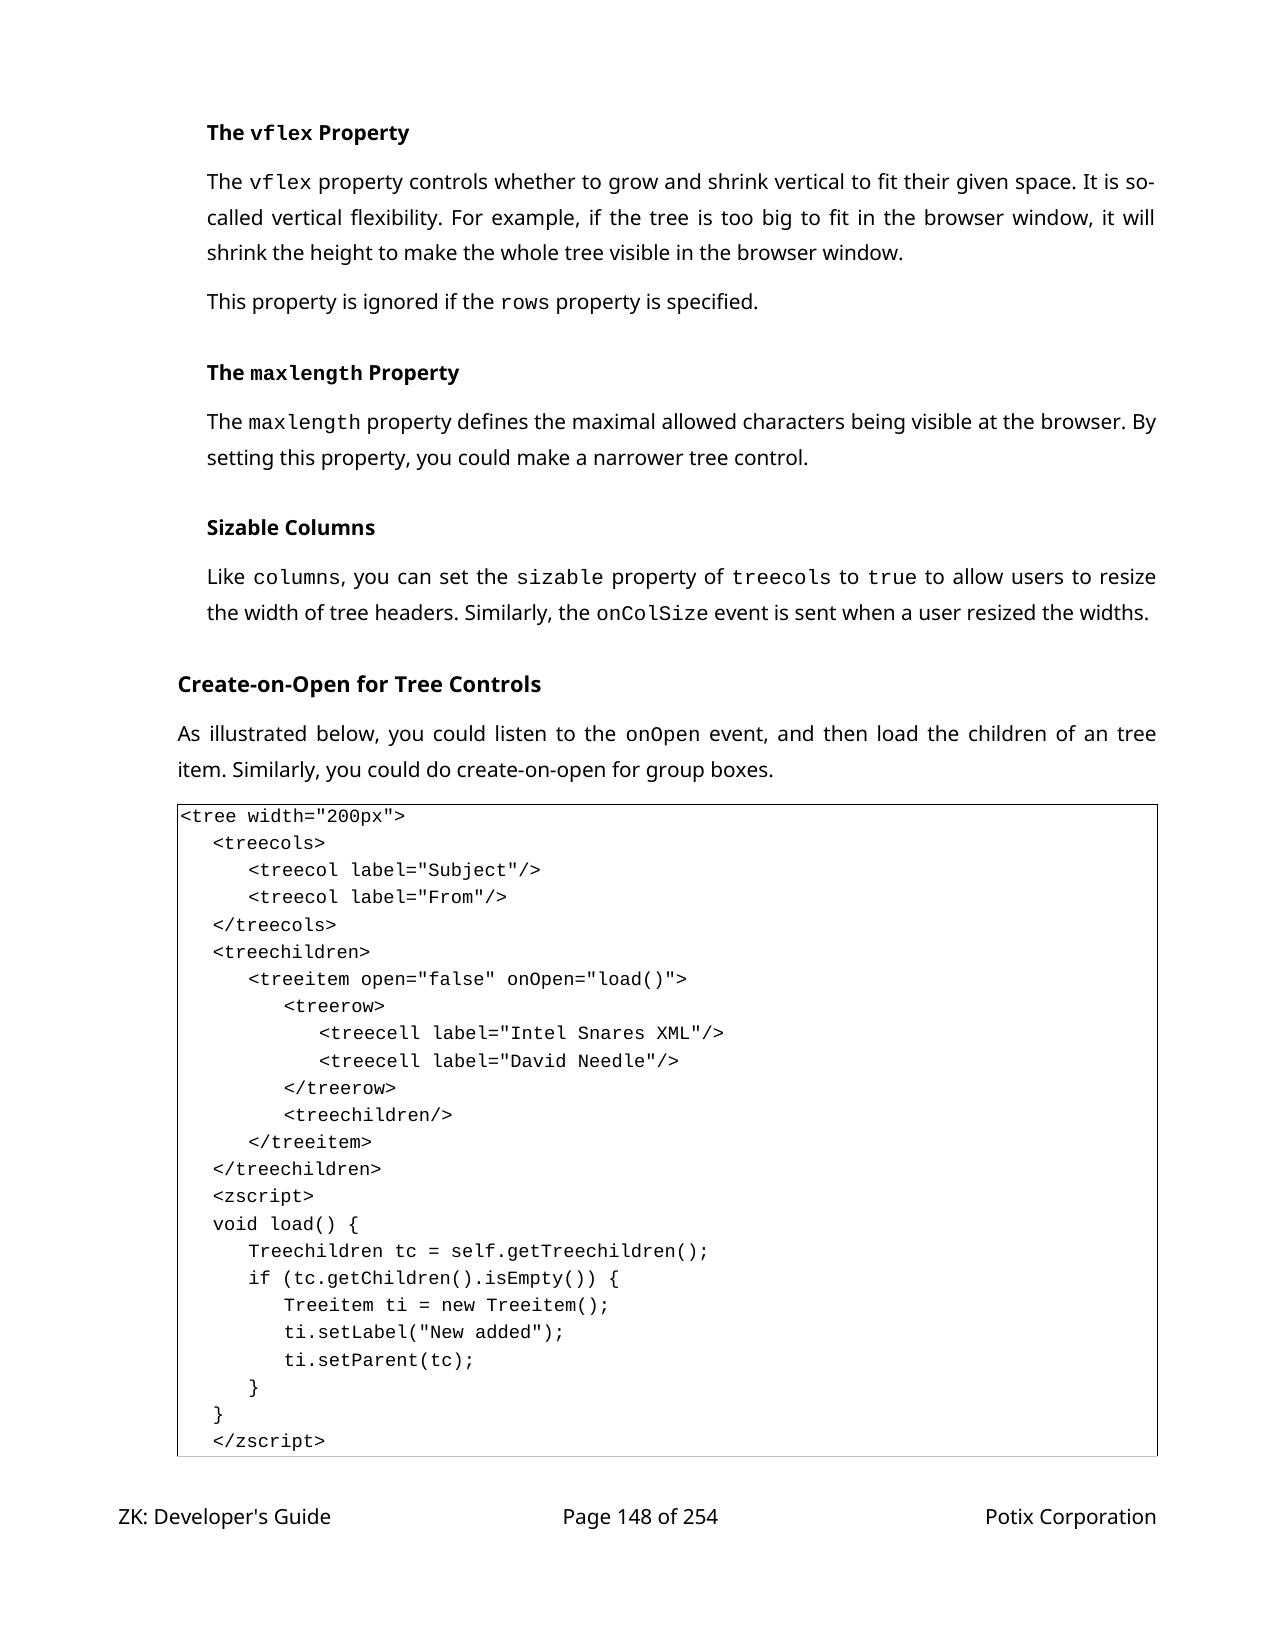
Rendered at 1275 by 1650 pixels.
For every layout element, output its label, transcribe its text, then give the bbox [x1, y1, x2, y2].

text <treecell label="David Needle"/> [178, 1048, 1157, 1073]
text ti.setParent(tc); [178, 1347, 1157, 1372]
text <treecol label="From"/> [178, 885, 1157, 909]
text Treechildren tc = self.getTreechildren(); [178, 1239, 1157, 1263]
text Like columns, you can set the sizable property of treecols to true to allow users to resize the width of tree headers. Similarly, the onColSize event is sent when a user resized the widths. [207, 562, 1157, 626]
subtitle Sizable Columns [207, 513, 1157, 542]
text <treechildren> [178, 940, 1157, 964]
text The maxlength property defines the maximal allowed characters being visible at the browser. By setting this property, you could make a narrower tree control. [207, 407, 1157, 471]
text } [178, 1402, 1157, 1426]
text </treerow> [178, 1076, 1157, 1100]
text <treeitem open="false" onOpen="load()"> [178, 967, 1157, 991]
text <treechildren/> [178, 1103, 1157, 1127]
text if (tc.getChildren().isEmpty()) { [178, 1266, 1157, 1290]
text <treerow> [178, 994, 1157, 1018]
text <treecell label="Intel Snares XML"/> [178, 1021, 1157, 1046]
text This property is ignored if the rows property is specified. [207, 287, 1157, 315]
text ti.setLabel("New added"); [178, 1320, 1157, 1344]
subtitle Create-on-Open for Tree Controls [177, 669, 1157, 699]
text <tree width="200px"> [178, 805, 1157, 828]
text void load() { [178, 1212, 1157, 1236]
text <treecols> [178, 831, 1157, 855]
subtitle The maxlength Property [207, 358, 1157, 386]
text <zscript> [178, 1184, 1157, 1209]
text </zscript> [178, 1429, 1157, 1456]
text </treeitem> [178, 1130, 1157, 1154]
text </treechildren> [178, 1157, 1157, 1181]
text </treecols> [178, 912, 1157, 937]
subtitle The vflex Property [207, 118, 1157, 147]
text <treecol label="Subject"/> [178, 858, 1157, 882]
text } [178, 1375, 1157, 1399]
text The vflex property controls whether to grow and shrink vertical to fit their given space. It is so-called vertical flexibility. For example, if the tree is too big to fit in the browser window, it will shrink the height to make the whole tree visible in the browser window. [207, 167, 1157, 266]
text As illustrated below, you could listen to the onOpen event, and then load the children of an tree item. Similarly, you could do create-on-open for group boxes. [177, 719, 1157, 783]
text Treeitem ti = new Treeitem(); [178, 1293, 1157, 1317]
